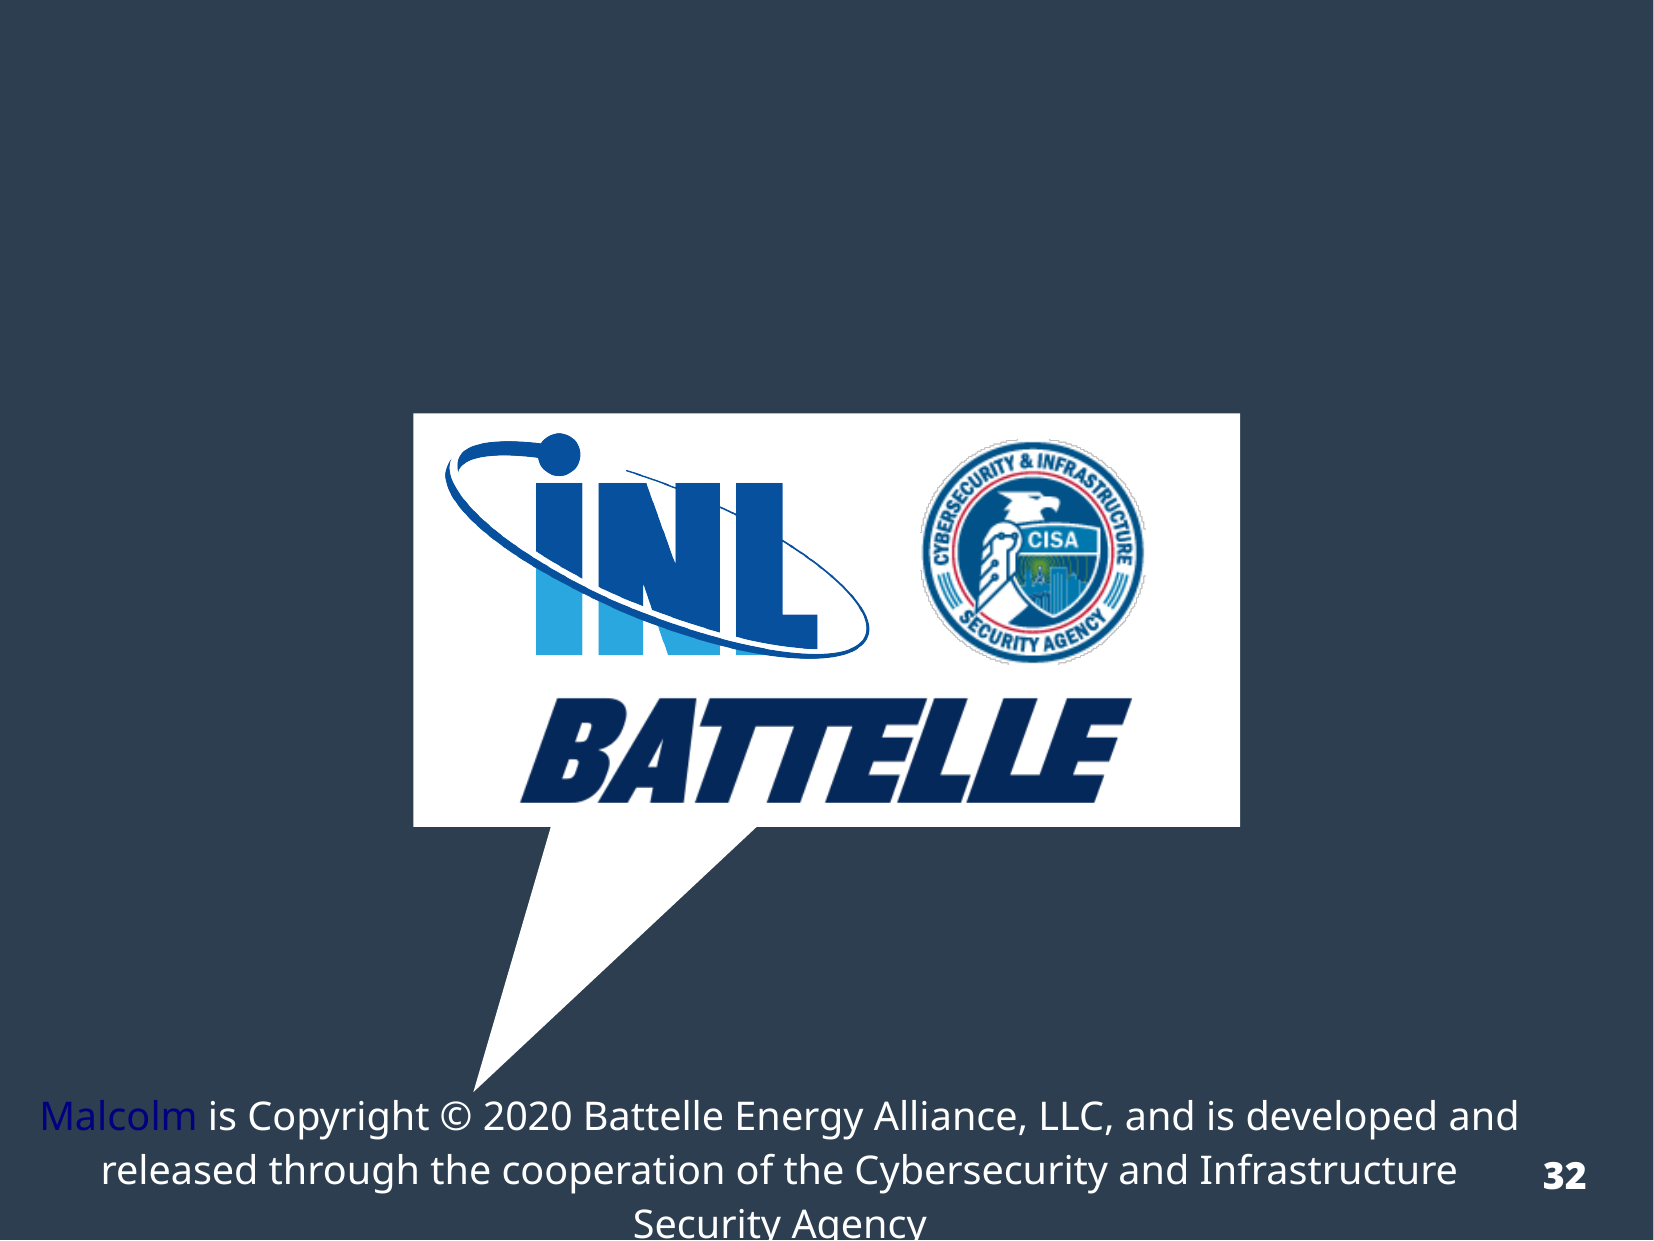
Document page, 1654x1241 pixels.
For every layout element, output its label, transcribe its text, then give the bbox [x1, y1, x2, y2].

picture [920, 439, 1146, 665]
picture [445, 433, 901, 659]
text_box Malcolm is Copyright © 2020 Battelle Energy Alliance, LLC, and is developed and released through the cooperation of the Cybersecurity and Infrastructure Security Agency of the US Department of Homeland Security. [15, 1081, 1546, 1241]
picture [486, 690, 1168, 803]
